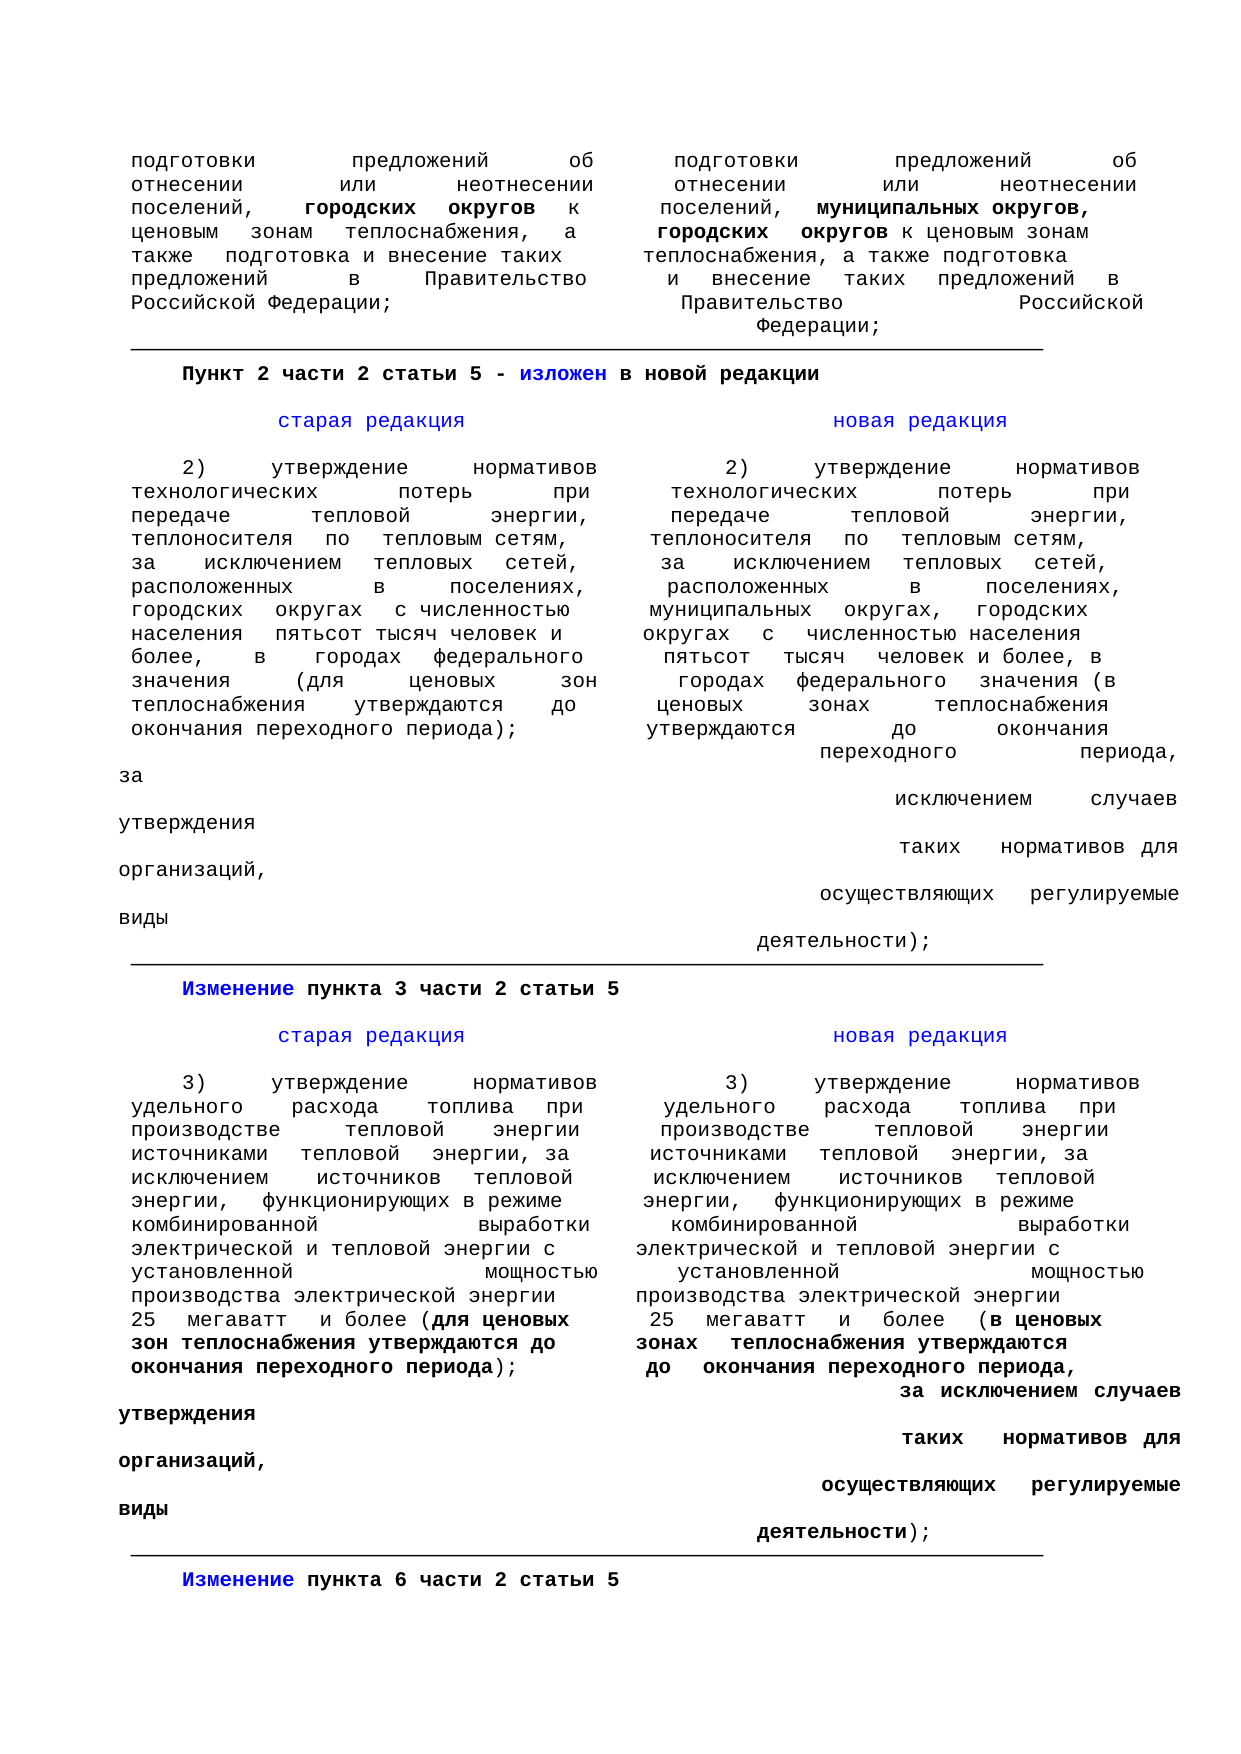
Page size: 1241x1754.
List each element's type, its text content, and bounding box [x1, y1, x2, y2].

text за исключением случаев утверждения [118, 1379, 1181, 1427]
text предложений в Правительство и внесение таких предложений в [118, 268, 1181, 292]
text переходного периода, за [118, 741, 1181, 788]
text ───────────────────────────────────────────────────────────────────────── [118, 339, 1181, 363]
text осуществляющих регулируемые виды [118, 1474, 1181, 1521]
text таких нормативов для организаций, [118, 836, 1181, 883]
text производства электрической энергии производства электрической энергии [118, 1285, 1181, 1309]
text энергии, функционирующих в режиме энергии, функционирующих в режиме [118, 1190, 1181, 1214]
text поселений, городских округов к поселений, муниципальных округов, [118, 197, 1181, 221]
text более, в городах федерального пятьсот тысяч человек и более, в [118, 647, 1181, 670]
text 3) утверждение нормативов 3) утверждение нормативов [118, 1072, 1181, 1096]
text подготовки предложений об подготовки предложений об [118, 150, 1181, 174]
text старая редакция новая редакция [118, 1025, 1181, 1048]
text расположенных в поселениях, расположенных в поселениях, [118, 576, 1181, 599]
text источниками тепловой энергии, за источниками тепловой энергии, за [118, 1143, 1181, 1167]
text передаче тепловой энергии, передаче тепловой энергии, [118, 505, 1181, 528]
text Федерации; [118, 316, 1181, 339]
text деятельности); [118, 1521, 1181, 1545]
text Пункт 2 части 2 статьи 5 - изложен в новой редакции [118, 363, 1181, 386]
text удельного расхода топлива при удельного расхода топлива при [118, 1096, 1181, 1119]
text Российской Федерации; Правительство Российской [118, 292, 1181, 316]
text окончания переходного периода); утверждаются до окончания [118, 717, 1181, 741]
text деятельности); [118, 930, 1181, 954]
text теплоснабжения утверждаются до ценовых зонах теплоснабжения [118, 694, 1181, 717]
text окончания переходного периода); до окончания переходного периода, [118, 1356, 1181, 1379]
text ───────────────────────────────────────────────────────────────────────── [118, 954, 1181, 978]
text технологических потерь при технологических потерь при [118, 481, 1181, 505]
text также подготовка и внесение таких теплоснабжения, а также подготовка [118, 244, 1181, 268]
text осуществляющих регулируемые виды [118, 883, 1181, 930]
text отнесении или неотнесении отнесении или неотнесении [118, 174, 1181, 197]
text за исключением тепловых сетей, за исключением тепловых сетей, [118, 552, 1181, 576]
text населения пятьсот тысяч человек и округах с численностью населения [118, 623, 1181, 647]
text Изменение пункта 6 части 2 статьи 5 [118, 1569, 1181, 1592]
text старая редакция новая редакция [118, 410, 1181, 434]
text теплоносителя по тепловым сетям, теплоносителя по тепловым сетям, [118, 528, 1181, 552]
text исключением источников тепловой исключением источников тепловой [118, 1167, 1181, 1190]
text 25 мегаватт и более (для ценовых 25 мегаватт и более (в ценовых [118, 1309, 1181, 1332]
text городских округах с численностью муниципальных округах, городских [118, 599, 1181, 623]
text таких нормативов для организаций, [118, 1427, 1181, 1474]
text исключением случаев утверждения [118, 788, 1181, 836]
text 2) утверждение нормативов 2) утверждение нормативов [118, 457, 1181, 481]
text значения (для ценовых зон городах федерального значения (в [118, 670, 1181, 694]
text установленной мощностью установленной мощностью [118, 1261, 1181, 1285]
text комбинированной выработки комбинированной выработки [118, 1214, 1181, 1238]
text производстве тепловой энергии производстве тепловой энергии [118, 1119, 1181, 1143]
text ценовым зонам теплоснабжения, а городских округов к ценовым зонам [118, 221, 1181, 244]
text электрической и тепловой энергии с электрической и тепловой энергии с [118, 1238, 1181, 1261]
text зон теплоснабжения утверждаются до зонах теплоснабжения утверждаются [118, 1332, 1181, 1356]
text ───────────────────────────────────────────────────────────────────────── [118, 1545, 1181, 1569]
text Изменение пункта 3 части 2 статьи 5 [118, 978, 1181, 1001]
